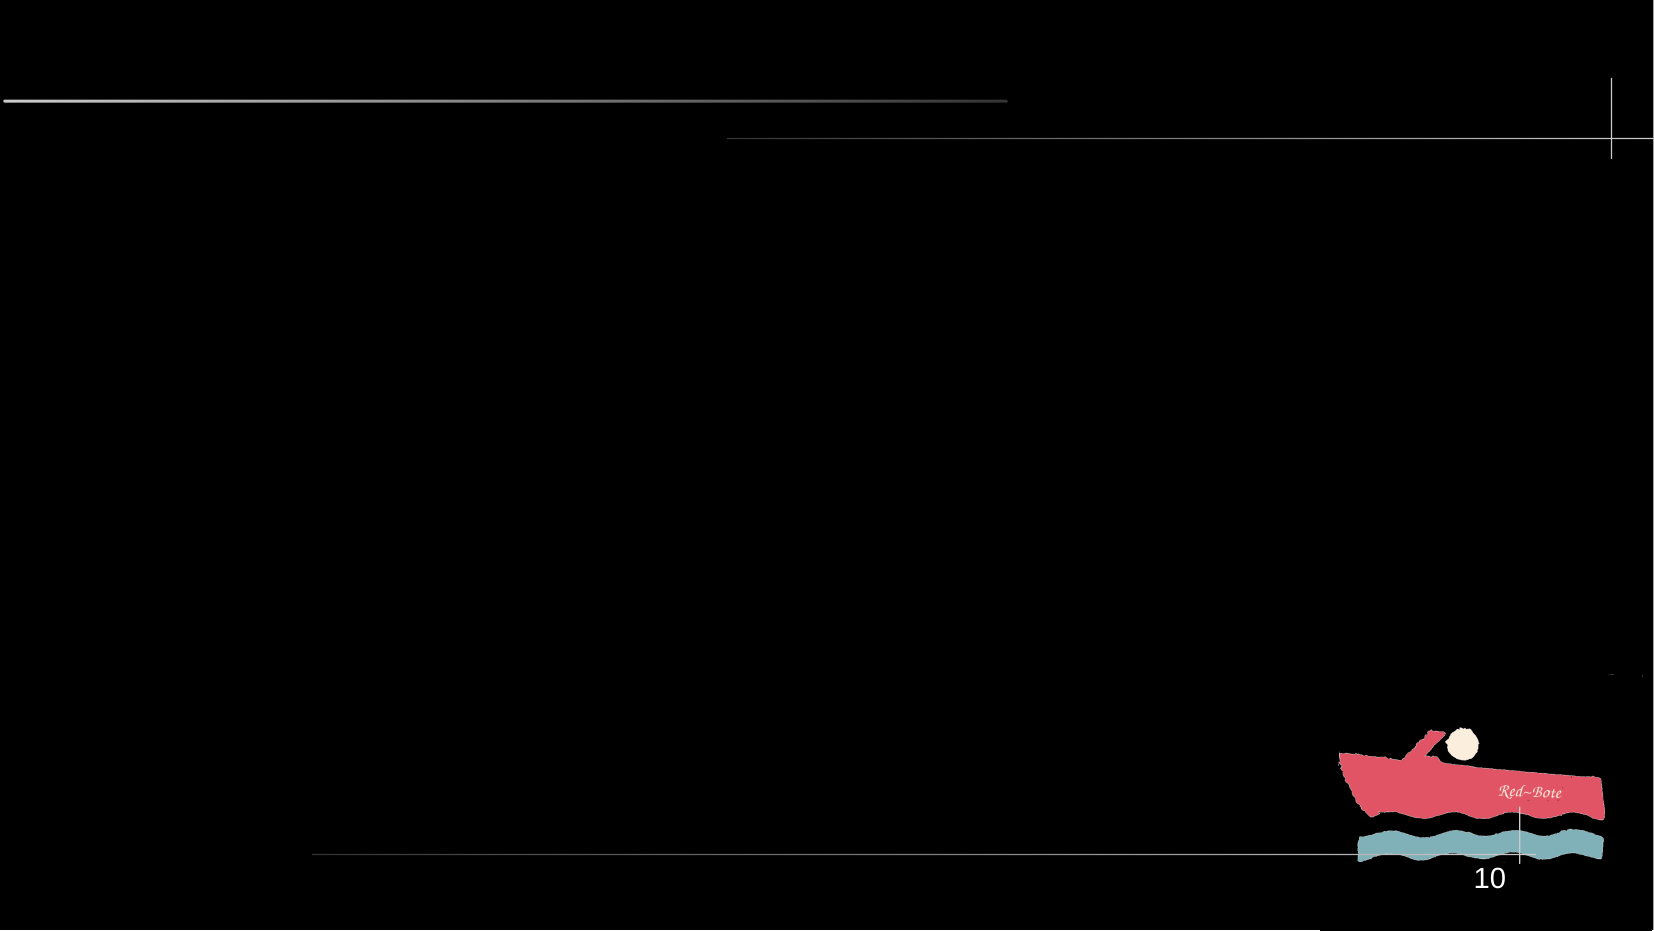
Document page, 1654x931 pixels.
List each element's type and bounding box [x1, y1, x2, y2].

picture [1320, 674, 1652, 931]
